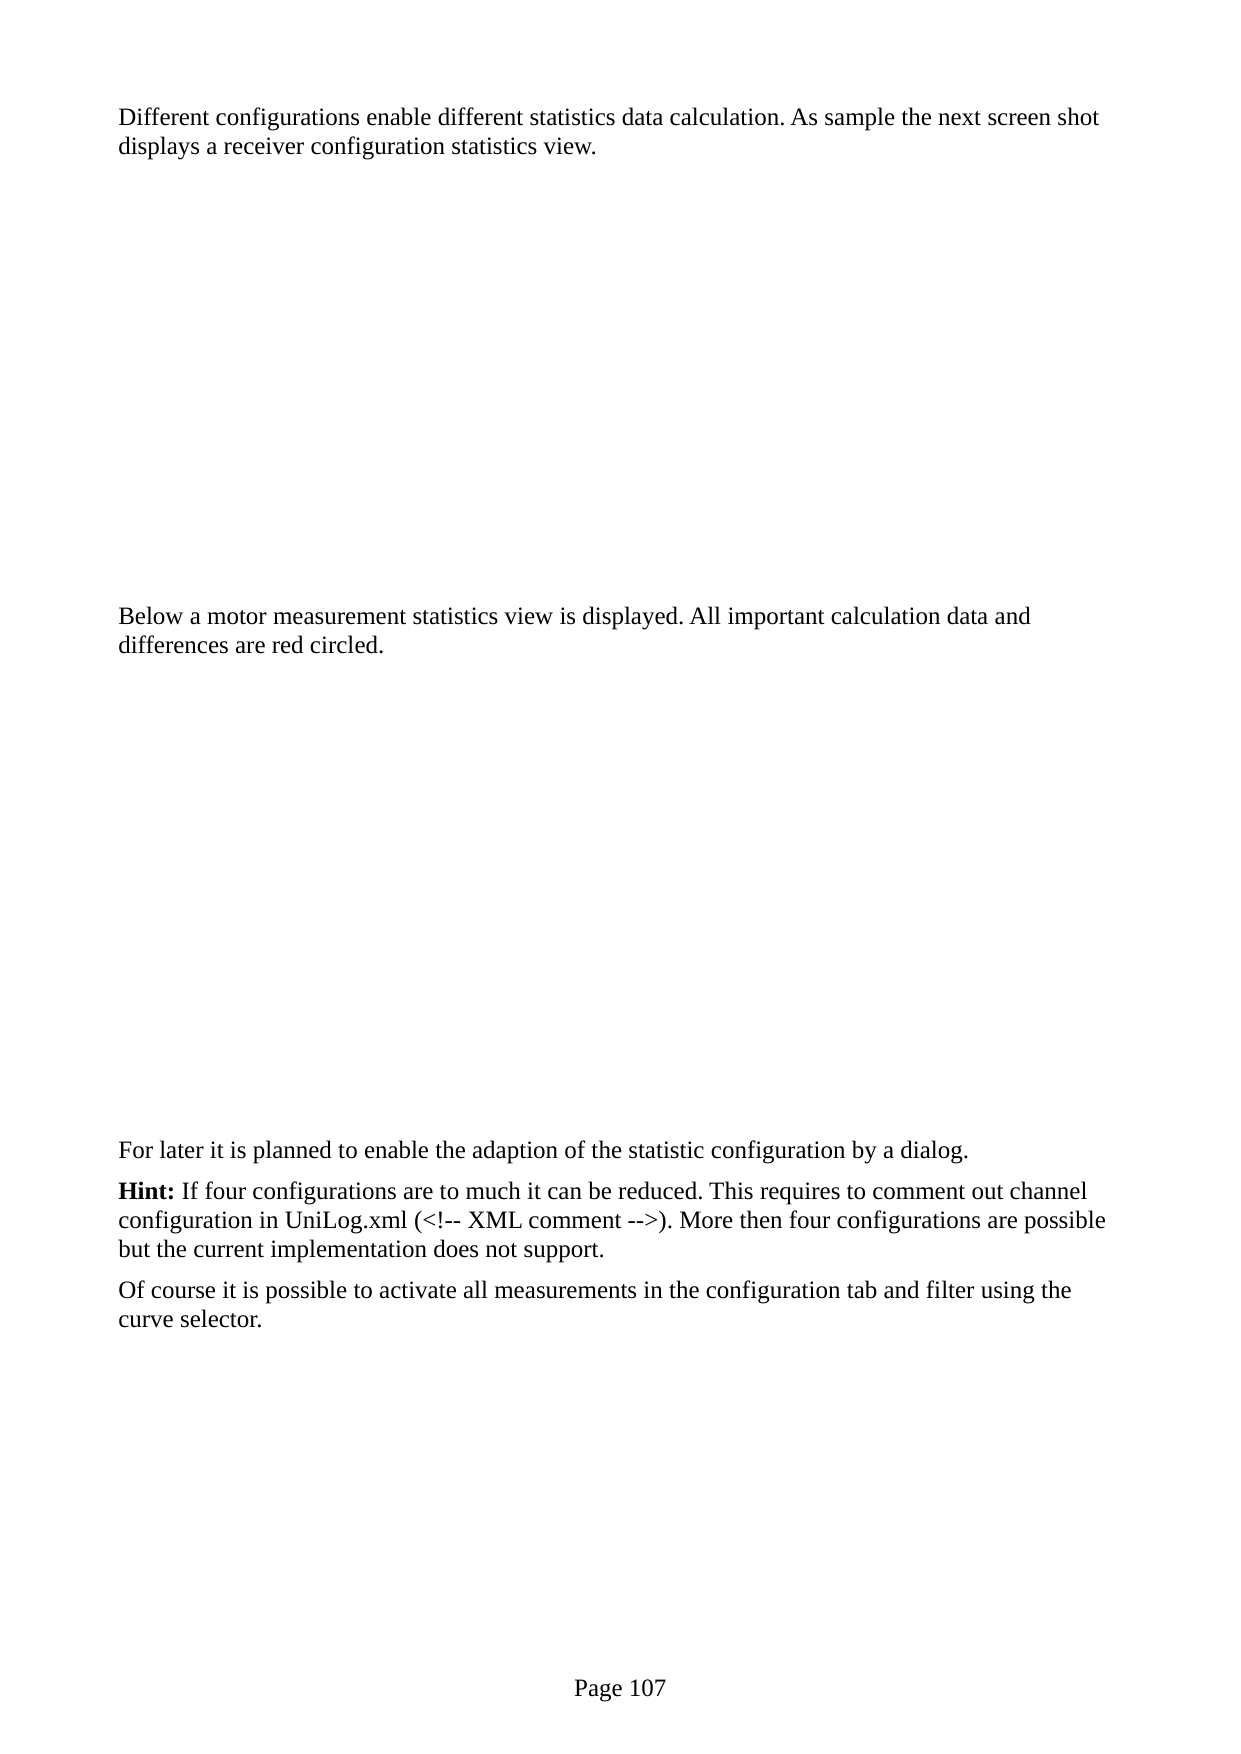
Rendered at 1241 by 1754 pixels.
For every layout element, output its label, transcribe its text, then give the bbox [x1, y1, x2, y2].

text Of course it is possible to activate all measurements in the configuration tab and filter using the curve selector. [118, 1275, 1122, 1332]
text For later it is planned to enable the adaption of the statistic configuration by a dialog. [118, 1135, 1122, 1164]
text Different configurations enable different statistics data calculation. As sample the next screen shot displays a receiver configuration statistics view. [118, 102, 1122, 160]
text Hint: If four configurations are to much it can be reduced. This requires to comment out channel configuration in UniLog.xml (<!-- XML comment -->). More then four configurations are possible but the current implementation does not support. [118, 1176, 1122, 1262]
text Below a motor measurement statistics view is displayed. All important calculation data and differences are red circled. [118, 601, 1122, 659]
